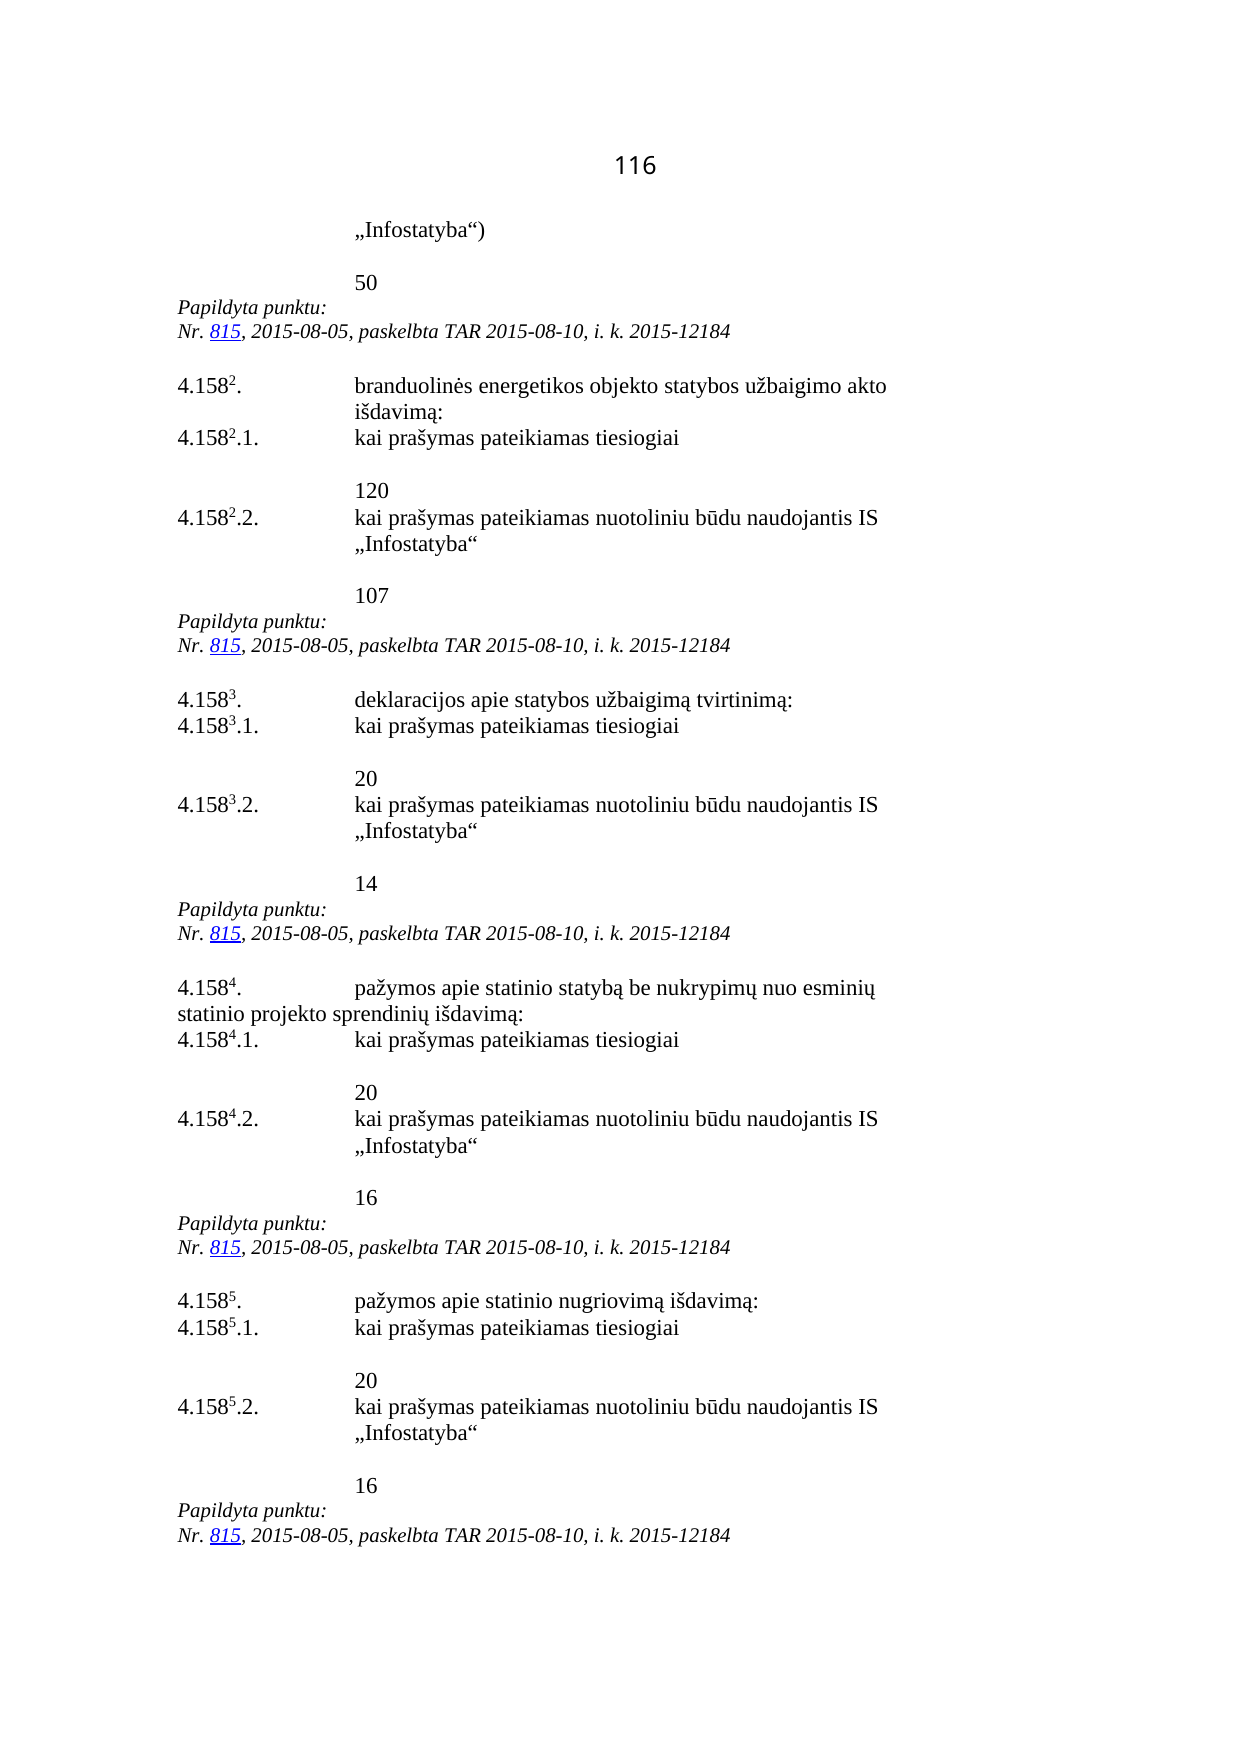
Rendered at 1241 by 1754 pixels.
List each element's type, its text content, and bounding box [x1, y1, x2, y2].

text Nr. 815, 2015-08-05, paskelbta TAR 2015-08-10, i. k. 2015-12184 [177, 1522, 1093, 1547]
text 4.1585.2. kai prašymas pateikiamas nuotoliniu būdu naudojantis IS [177, 1393, 945, 1419]
text Nr. 815, 2015-08-05, paskelbta TAR 2015-08-10, i. k. 2015-12184 [177, 633, 1093, 657]
text 4.1582. branduolinės energetikos objekto statybos užbaigimo akto [177, 372, 945, 398]
text statinio projekto sprendinių išdavimą: [177, 1000, 945, 1026]
text Papildyta punktu: [177, 1498, 1093, 1522]
text „Infostatyba“ 14 [354, 818, 945, 897]
text 4.1584. pažymos apie statinio statybą be nukrypimų nuo esminių [177, 973, 945, 1000]
text 4.1585. pažymos apie statinio nugriovimą išdavimą: [177, 1288, 945, 1314]
text Papildyta punktu: [177, 1211, 1093, 1235]
text 4.1583. deklaracijos apie statybos užbaigimą tvirtinimą: [177, 686, 945, 712]
text 4.1585.1. kai prašymas pateikiamas tiesiogiai 20 [177, 1314, 945, 1393]
text 4.1582.2. kai prašymas pateikiamas nuotoliniu būdu naudojantis IS [177, 503, 945, 530]
text Nr. 815, 2015-08-05, paskelbta TAR 2015-08-10, i. k. 2015-12184 [177, 319, 1093, 343]
text Nr. 815, 2015-08-05, paskelbta TAR 2015-08-10, i. k. 2015-12184 [177, 1235, 1093, 1259]
text „Infostatyba“ 16 [354, 1419, 945, 1498]
text 4.1583.2. kai prašymas pateikiamas nuotoliniu būdu naudojantis IS [177, 791, 945, 818]
text Papildyta punktu: [177, 897, 1093, 921]
text „Infostatyba“ 107 [354, 530, 945, 609]
text 4.1584.1. kai prašymas pateikiamas tiesiogiai 20 [177, 1026, 945, 1105]
text Papildyta punktu: [177, 609, 1093, 633]
text „Infostatyba“ 16 [354, 1132, 945, 1211]
text Nr. 815, 2015-08-05, paskelbta TAR 2015-08-10, i. k. 2015-12184 [177, 921, 1093, 945]
text „Infostatyba“) 50 [354, 216, 945, 295]
text Papildyta punktu: [177, 295, 1093, 319]
text 4.1582.1. kai prašymas pateikiamas tiesiogiai 120 [177, 424, 945, 503]
text išdavimą: [354, 398, 945, 424]
text 4.1583.1. kai prašymas pateikiamas tiesiogiai 20 [177, 712, 945, 791]
text 4.1584.2. kai prašymas pateikiamas nuotoliniu būdu naudojantis IS [177, 1105, 945, 1132]
